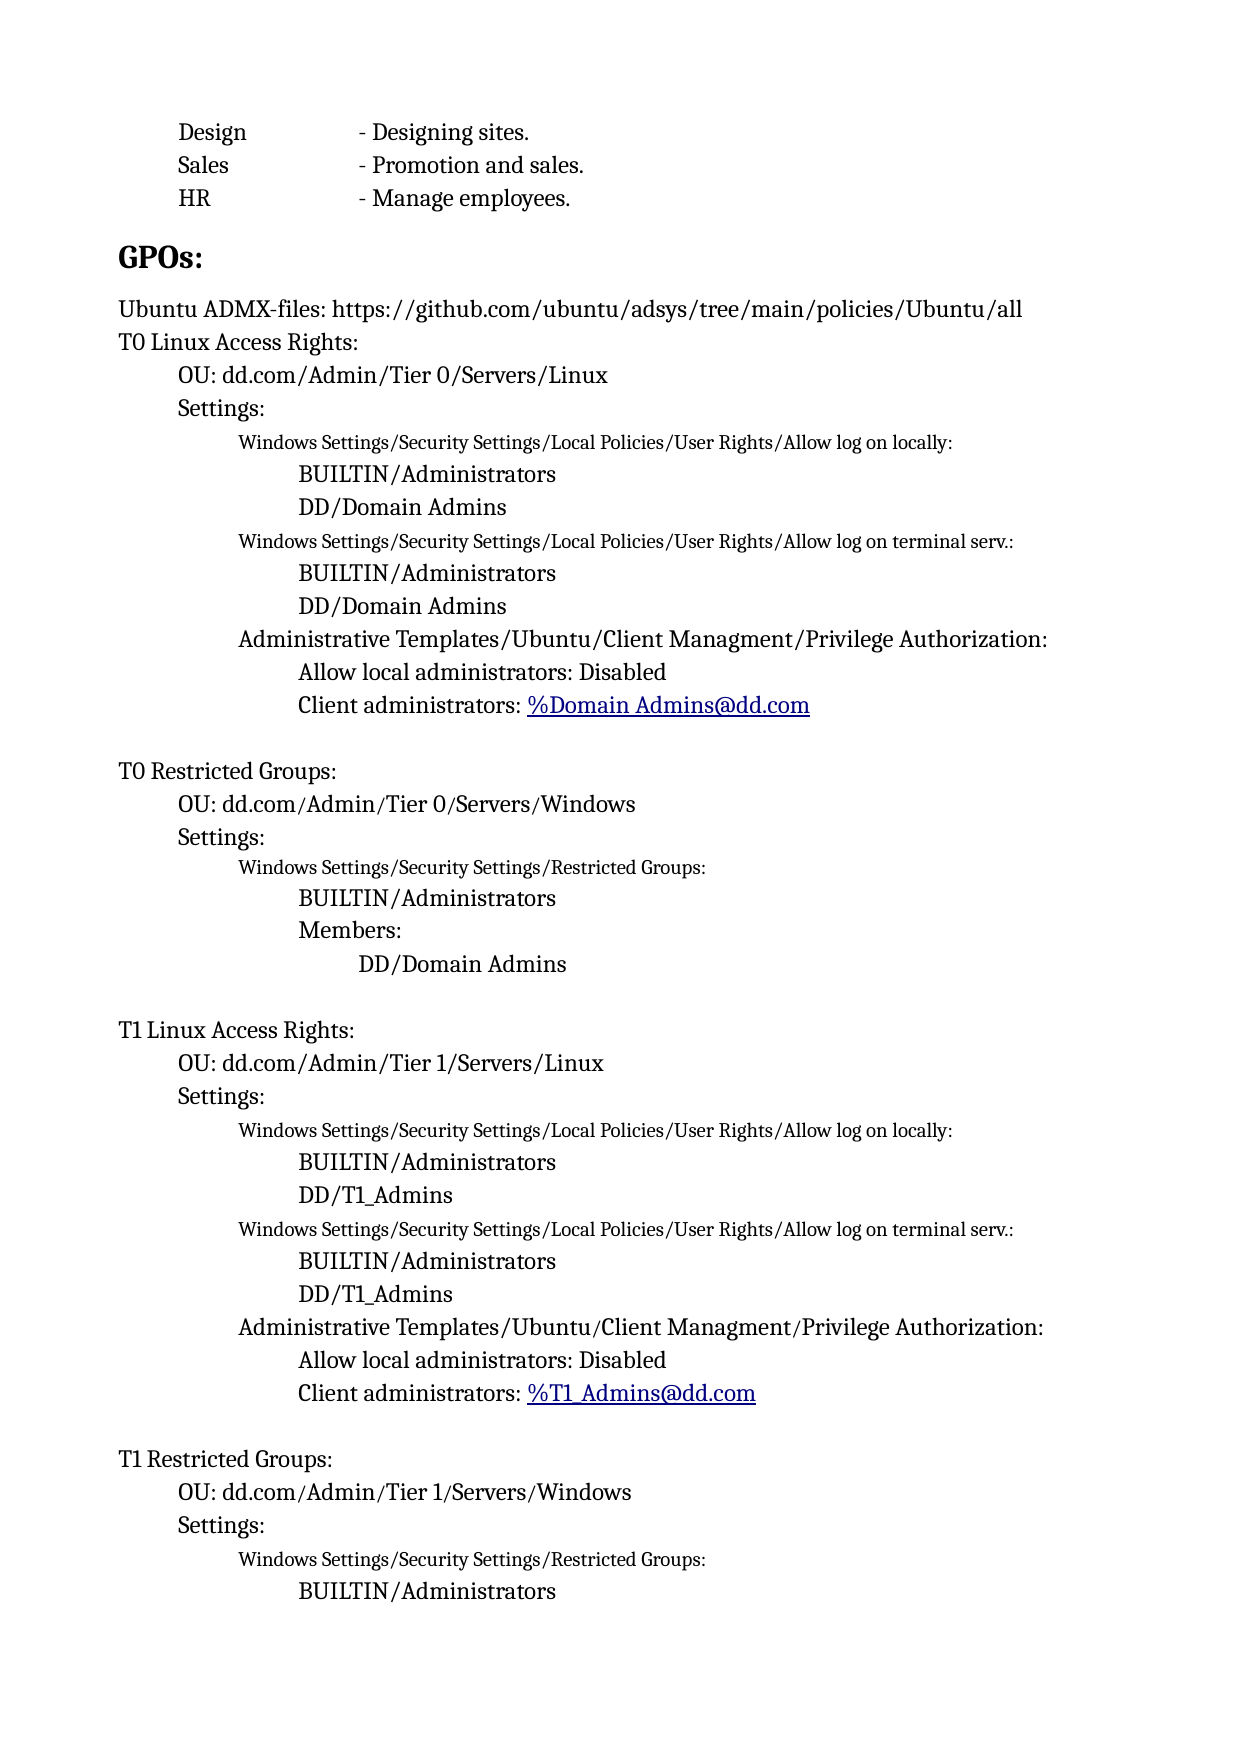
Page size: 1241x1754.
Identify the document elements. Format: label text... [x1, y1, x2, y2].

text BUILTIN/Administrators [118, 1577, 1122, 1606]
text DD/T1_Admins [118, 1181, 1122, 1209]
text Sales - Promotion and sales. [118, 151, 1122, 180]
text T1 Restricted Groups: [118, 1445, 1122, 1473]
text OU: dd.com/Admin/Tier 0/Servers/Windows [118, 790, 1122, 819]
text Allow local administrators: Disabled [118, 1346, 1122, 1374]
text T0 Restricted Groups: [118, 757, 1122, 786]
text Windows Settings/Security Settings/Local Policies/User Rights/Allow log on locally: [118, 427, 1122, 455]
text Members: [118, 916, 1122, 945]
text BUILTIN/Administrators [118, 460, 1122, 488]
text Client administrators: %Domain Admins@dd.com [118, 691, 1122, 719]
text Windows Settings/Security Settings/Restricted Groups: [118, 856, 1122, 880]
text T1 Linux Access Rights: [118, 1016, 1122, 1044]
text DD/Domain Admins [118, 949, 1122, 978]
text DD/Domain Admins [118, 592, 1122, 621]
text OU: dd.com/Admin/Tier 0/Servers/Linux [118, 361, 1122, 389]
text BUILTIN/Administrators [118, 883, 1122, 912]
text Client administrators: %T1_Admins@dd.com [118, 1379, 1122, 1407]
text Settings: [118, 1511, 1122, 1539]
text Administrative Templates/Ubuntu/Client Managment/Privilege Authorization: [118, 1313, 1122, 1341]
text BUILTIN/Administrators [118, 1247, 1122, 1275]
text Allow local administrators: Disabled [118, 658, 1122, 687]
text BUILTIN/Administrators [118, 559, 1122, 587]
text Windows Settings/Security Settings/Local Policies/User Rights/Allow log on locally: [118, 1114, 1122, 1143]
text DD/T1_Admins [118, 1280, 1122, 1308]
text Windows Settings/Security Settings/Local Policies/User Rights/Allow log on terminal serv.: [118, 1214, 1122, 1242]
text Settings: [118, 394, 1122, 422]
text DD/Domain Admins [118, 493, 1122, 521]
text OU: dd.com/Admin/Tier 1/Servers/Linux [118, 1048, 1122, 1077]
text Settings: [118, 823, 1122, 852]
text T0 Linux Access Rights: [118, 328, 1122, 356]
text Ubuntu ADMX-files: https://github.com/ubuntu/adsys/tree/main/policies/Ubuntu/all [118, 294, 1122, 323]
text BUILTIN/Administrators [118, 1148, 1122, 1176]
text OU: dd.com/Admin/Tier 1/Servers/Windows [118, 1478, 1122, 1507]
text Settings: [118, 1082, 1122, 1110]
text Windows Settings/Security Settings/Restricted Groups: [118, 1544, 1122, 1573]
text Windows Settings/Security Settings/Local Policies/User Rights/Allow log on terminal serv.: [118, 526, 1122, 554]
text Design - Designing sites. [118, 118, 1122, 147]
subtitle GPOs: [118, 238, 1122, 276]
text Administrative Templates/Ubuntu/Client Managment/Privilege Authorization: [118, 625, 1122, 653]
text HR - Manage employees. [118, 184, 1122, 213]
